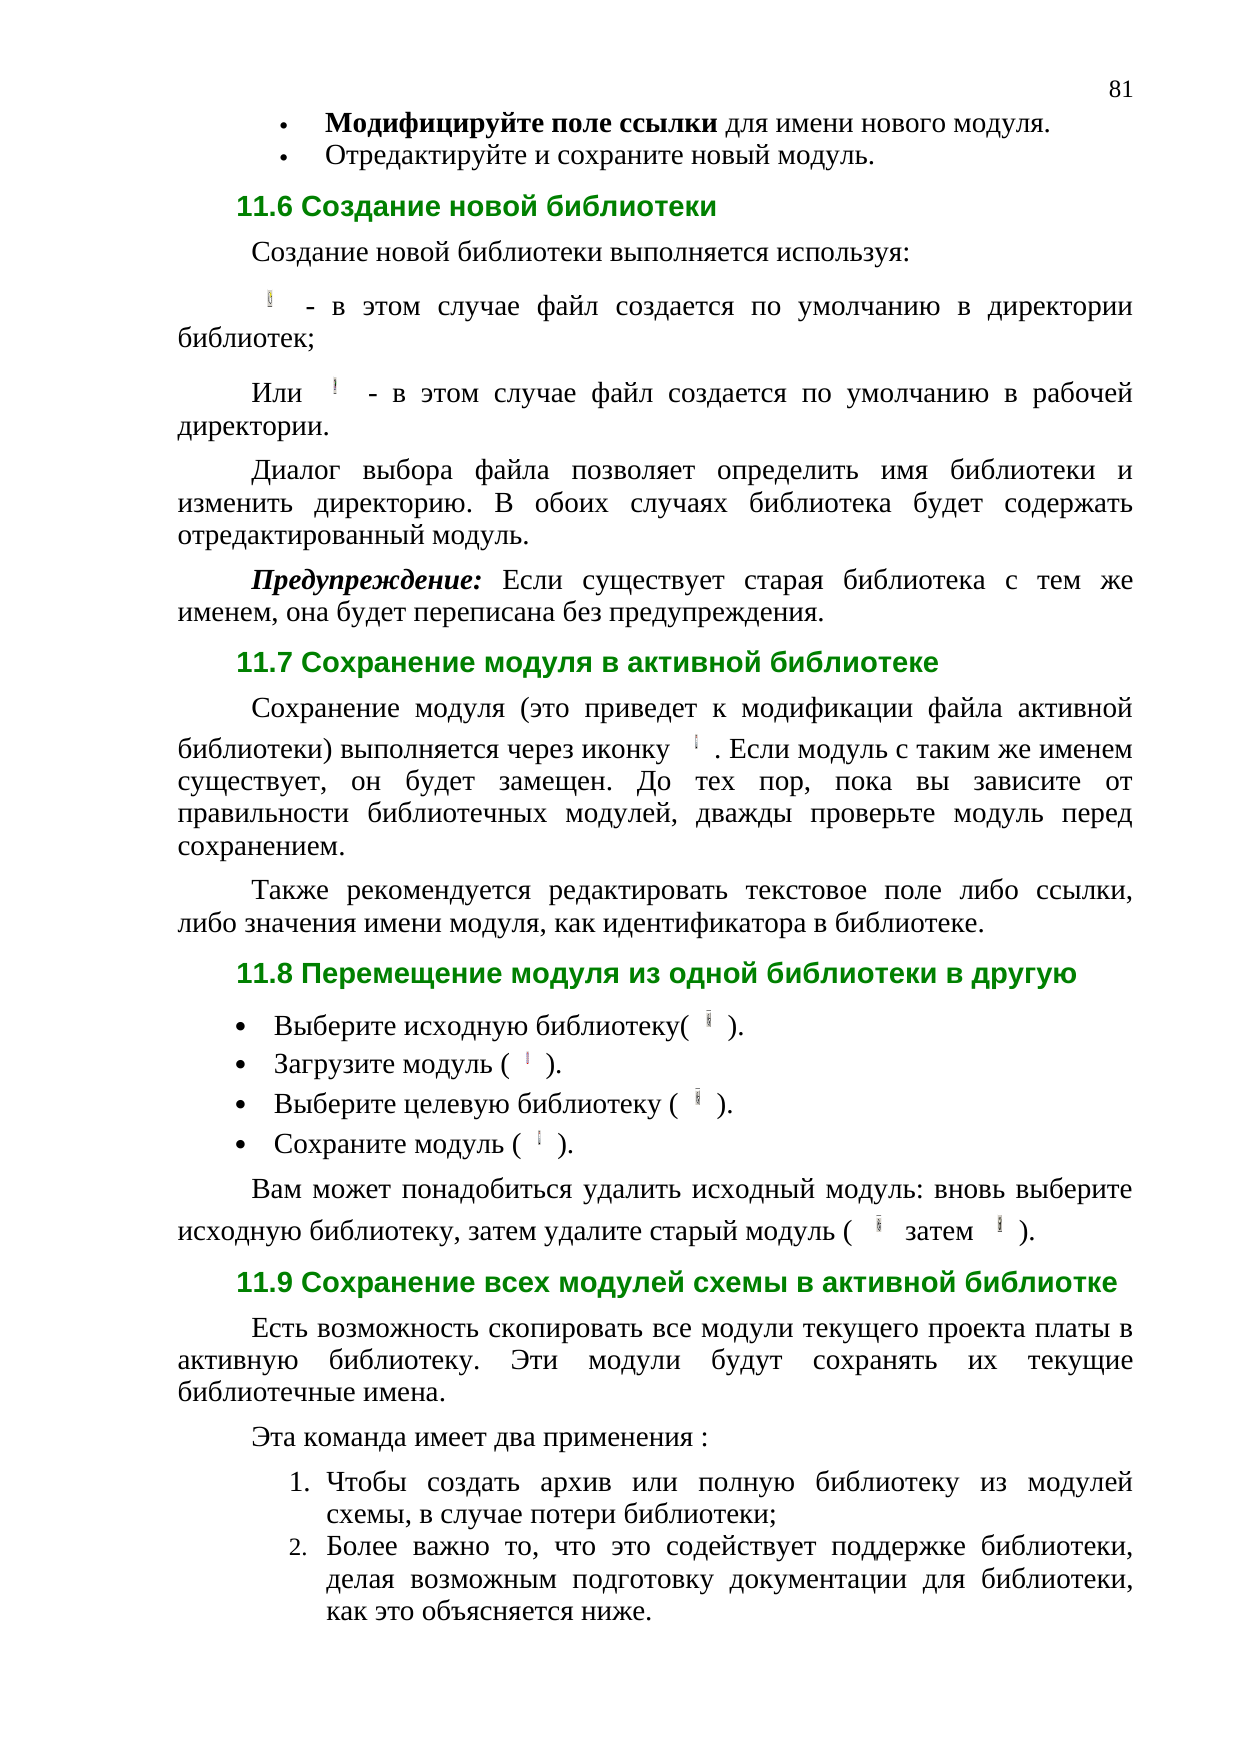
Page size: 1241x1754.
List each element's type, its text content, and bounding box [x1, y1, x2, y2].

picture [997, 1213, 1002, 1232]
text Есть возможность скопировать все модули текущего проекта платы в активную библиотеку. Эти модули будут сохранять их текущие библиотечные имена. [177, 1311, 1134, 1408]
list Выберите исходную библиотеку(). [236, 1001, 1134, 1042]
text Создание новой библиотеки выполняется используя: [177, 235, 1134, 267]
text Эта команда имеет два применения : [177, 1420, 1134, 1453]
list Модифицируйте поле ссылки для имени нового модуля. [280, 106, 1134, 139]
subtitle 11.7 Сохранение модуля в активной библиотеке [236, 646, 1134, 679]
text Сохранение модуля (это приведет к модификации файла активной библиотеки) выполняется через иконку . Если модуль с таким же именем существует, он будет замещен. До тех пор, пока вы зависите от правильности библиотечных модулей, дважды проверьте модуль перед сохранением. [177, 692, 1134, 861]
list Сохраните модуль (). [236, 1120, 1134, 1160]
picture [876, 1215, 882, 1232]
text Диалог выбора файла позволяет определить имя библиотеки и изменить директорию. В обоих случаях библиотека будет содержать отредактированный модуль. [177, 454, 1134, 551]
list Загрузите модуль (). [236, 1042, 1134, 1079]
list Выберите целевую библиотеку (). [236, 1079, 1134, 1120]
subtitle 11.9 Сохранение всех модулей схемы в активной библиотке [236, 1266, 1134, 1298]
text Предупреждение: Если существует старая библиотека с тем же именем, она будет переписана без предупреждения. [177, 563, 1134, 628]
subtitle 11.8 Перемещение модуля из одной библиотеки в другую [236, 957, 1134, 990]
text Также рекомендуется редактировать текстовое поле либо ссылки, либо значения имени модуля, как идентификатора в библиотеке. [177, 874, 1134, 938]
text Или - в этом случае файл создается по умолчанию в рабочей директории. [177, 367, 1134, 441]
text - в этом случае файл создается по умолчанию в директории библиотек; [177, 280, 1134, 354]
picture [695, 1088, 700, 1105]
text Вам может понадобиться удалить исходный модуль: вновь выберите исходную библиотеку, затем удалите старый модуль ( затем ). [177, 1173, 1134, 1247]
picture [333, 375, 337, 394]
list Более важно то, что это содействует поддержке библиотеки, делая возможным подготовку документации для библиотеки, как это объясняется ниже. [288, 1530, 1134, 1627]
picture [267, 288, 273, 307]
picture [706, 1010, 711, 1027]
list Чтобы создать архив или полную библиотеку из модулей схемы, в случае потери библиотеки; [288, 1465, 1134, 1530]
subtitle 11.6 Создание новой библиотеки [236, 190, 1134, 222]
list Отредактируйте и сохраните новый модуль. [280, 139, 1134, 171]
